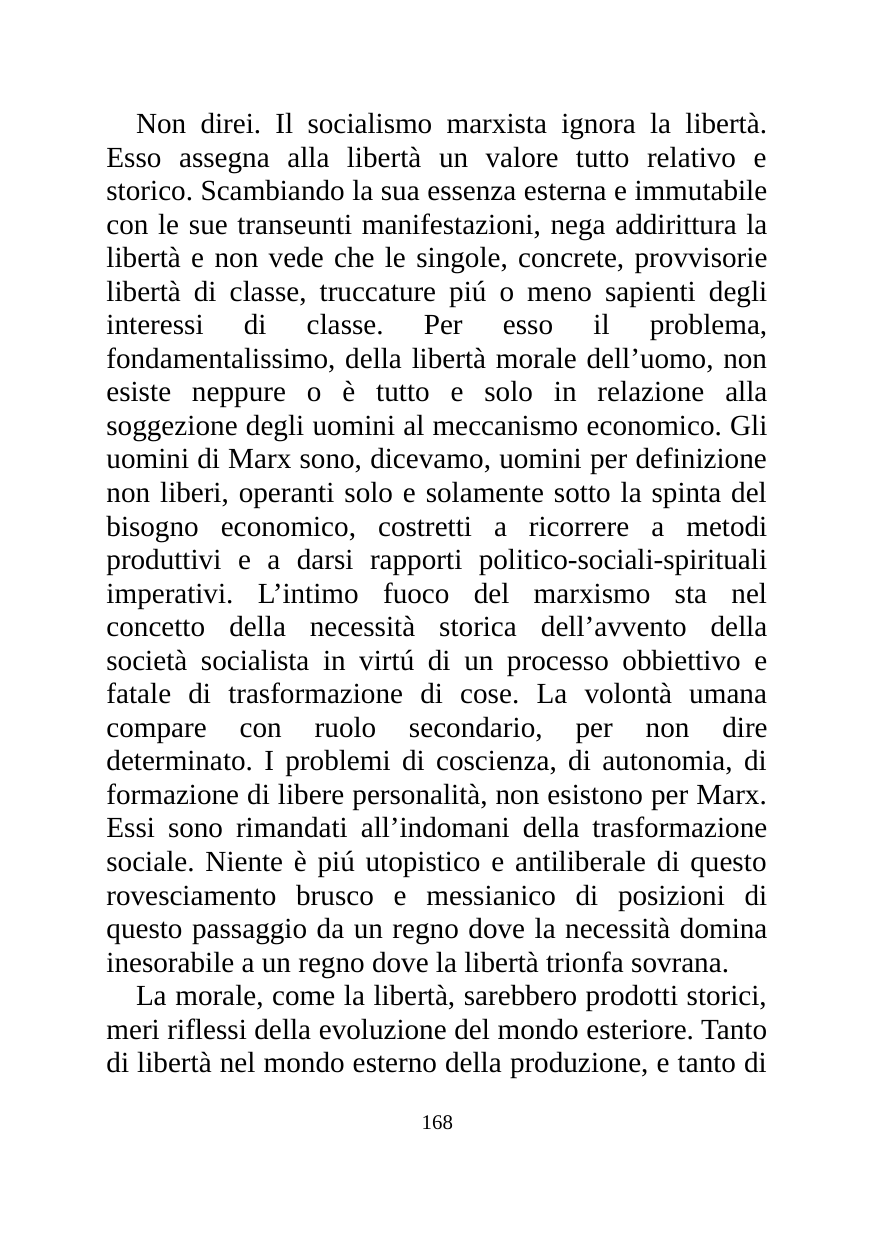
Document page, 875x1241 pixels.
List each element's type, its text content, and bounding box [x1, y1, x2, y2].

text La morale, come la libertà, sarebbero prodotti storici, meri riflessi della evoluzione del mondo esteriore. Tanto di libertà nel mondo esterno della produzione, e tanto di [106, 978, 768, 1079]
text Non direi. Il socialismo marxista ignora la libertà. Esso assegna alla libertà un valore tutto relativo e storico. Scambiando la sua essenza esterna e immutabile con le sue transeunti manifestazioni, nega addirittura la libertà e non vede che le singole, concrete, provvisorie libertà di classe, truccature piú o meno sapienti degli interessi di classe. Per esso il problema, fondamentalissimo, della libertà morale dell’uomo, non esiste neppure o è tutto e solo in relazione alla soggezione degli uomini al meccanismo economico. Gli uomini di Marx sono, dicevamo, uomini per definizione non liberi, operanti solo e solamente sotto la spinta del bisogno economico, costretti a ricorrere a metodi produttivi e a darsi rapporti politico-sociali-spirituali imperativi. L’intimo fuoco del marxismo sta nel concetto della necessità storica dell’avvento della società socialista in virtú di un processo obbiettivo e fatale di trasformazione di cose. La volontà umana compare con ruolo secondario, per non dire determinato. I problemi di coscienza, di autonomia, di formazione di libere personalità, non esistono per Marx. Essi sono rimandati all’indomani della trasformazione sociale. Niente è piú utopistico e antiliberale di questo rovesciamento brusco e messianico di posizioni di questo passaggio da un regno dove la necessità domina inesorabile a un regno dove la libertà trionfa sovrana. [106, 106, 768, 978]
